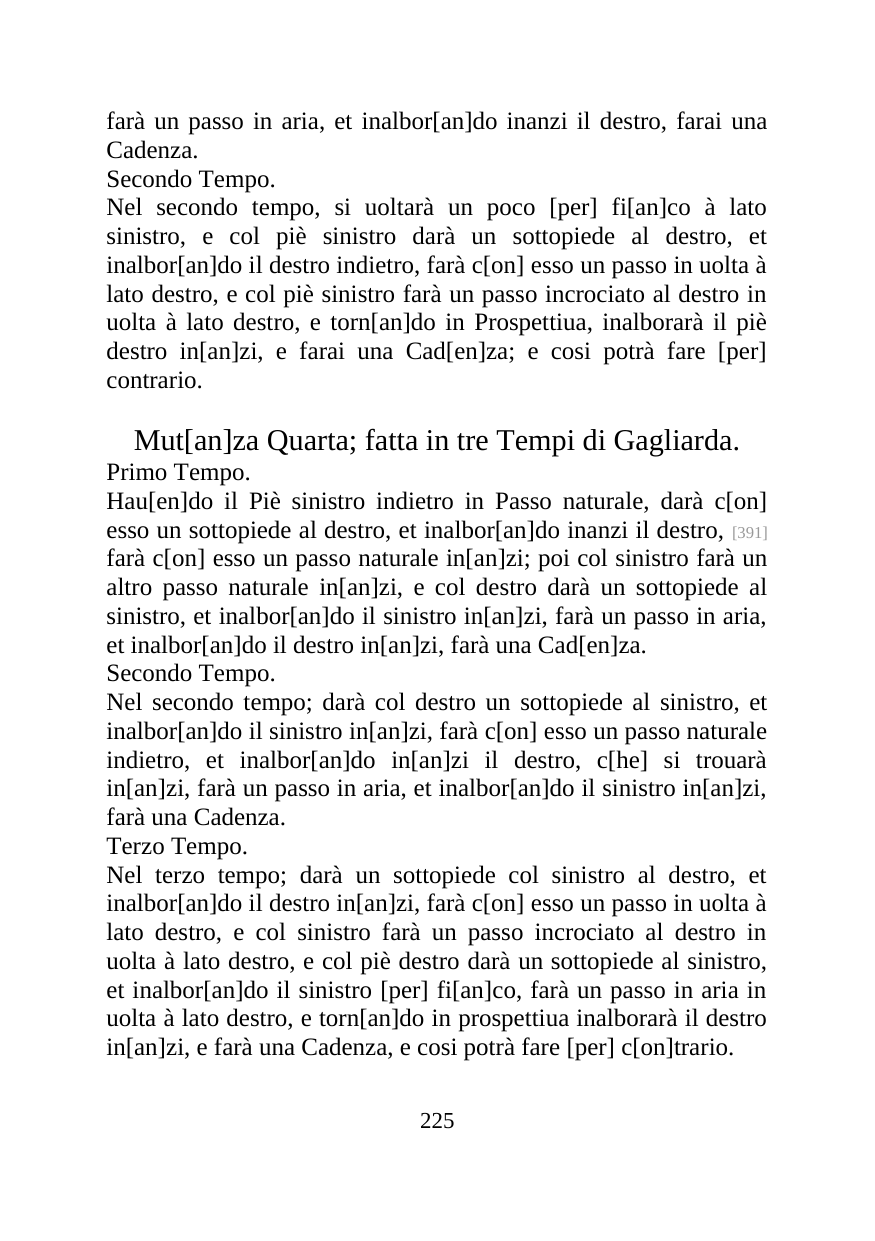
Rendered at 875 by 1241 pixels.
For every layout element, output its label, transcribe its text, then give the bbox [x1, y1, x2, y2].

text Terzo Tempo. [106, 831, 768, 860]
text Secondo Tempo. [106, 164, 768, 192]
text Secondo Tempo. [106, 658, 768, 687]
text Primo Tempo. [106, 457, 768, 486]
text Nel secondo tempo; darà col destro un sottopiede al sinistro, et inalbor[an]do il sinistro in[an]zi, farà c[on] esso un passo naturale indietro, et inalbor[an]do in[an]zi il destro, c[he] si trouarà in[an]zi, farà un passo in aria, et inalbor[an]do il sinistro in[an]zi, farà una Cadenza. [106, 687, 768, 831]
text farà un passo in aria, et inalbor[an]do inanzi il destro, farai una Cadenza. [106, 106, 768, 164]
subtitle Mut[an]za Quarta; fatta in tre Tempi di Gagliarda. [106, 422, 768, 457]
text Hau[en]do il Piè sinistro indietro in Passo naturale, darà c[on] esso un sottopiede al destro, et inalbor[an]do inanzi il destro, [391] farà c[on] esso un passo naturale in[an]zi; poi col sinistro farà un altro passo naturale in[an]zi, e col destro darà un sottopiede al sinistro, et inalbor[an]do il sinistro in[an]zi, farà un passo in aria, et inalbor[an]do il destro in[an]zi, farà una Cad[en]za. [106, 486, 768, 658]
text Nel terzo tempo; darà un sottopiede col sinistro al destro, et inalbor[an]do il destro in[an]zi, farà c[on] esso un passo in uolta à lato destro, e col sinistro farà un passo incrociato al destro in uolta à lato destro, e col piè destro darà un sottopiede al sinistro, et inalbor[an]do il sinistro [per] fi[an]co, farà un passo in aria in uolta à lato destro, e torn[an]do in prospettiua inalborarà il destro in[an]zi, e farà una Cadenza, e cosi potrà fare [per] c[on]trario. [106, 860, 768, 1061]
text Nel secondo tempo, si uoltarà un poco [per] fi[an]co à lato sinistro, e col piè sinistro darà un sottopiede al destro, et inalbor[an]do il destro indietro, farà c[on] esso un passo in uolta à lato destro, e col piè sinistro farà un passo incrociato al destro in uolta à lato destro, e torn[an]do in Prospettiua, inalborarà il piè destro in[an]zi, e farai una Cad[en]za; e cosi potrà fare [per] contrario. [106, 192, 768, 394]
